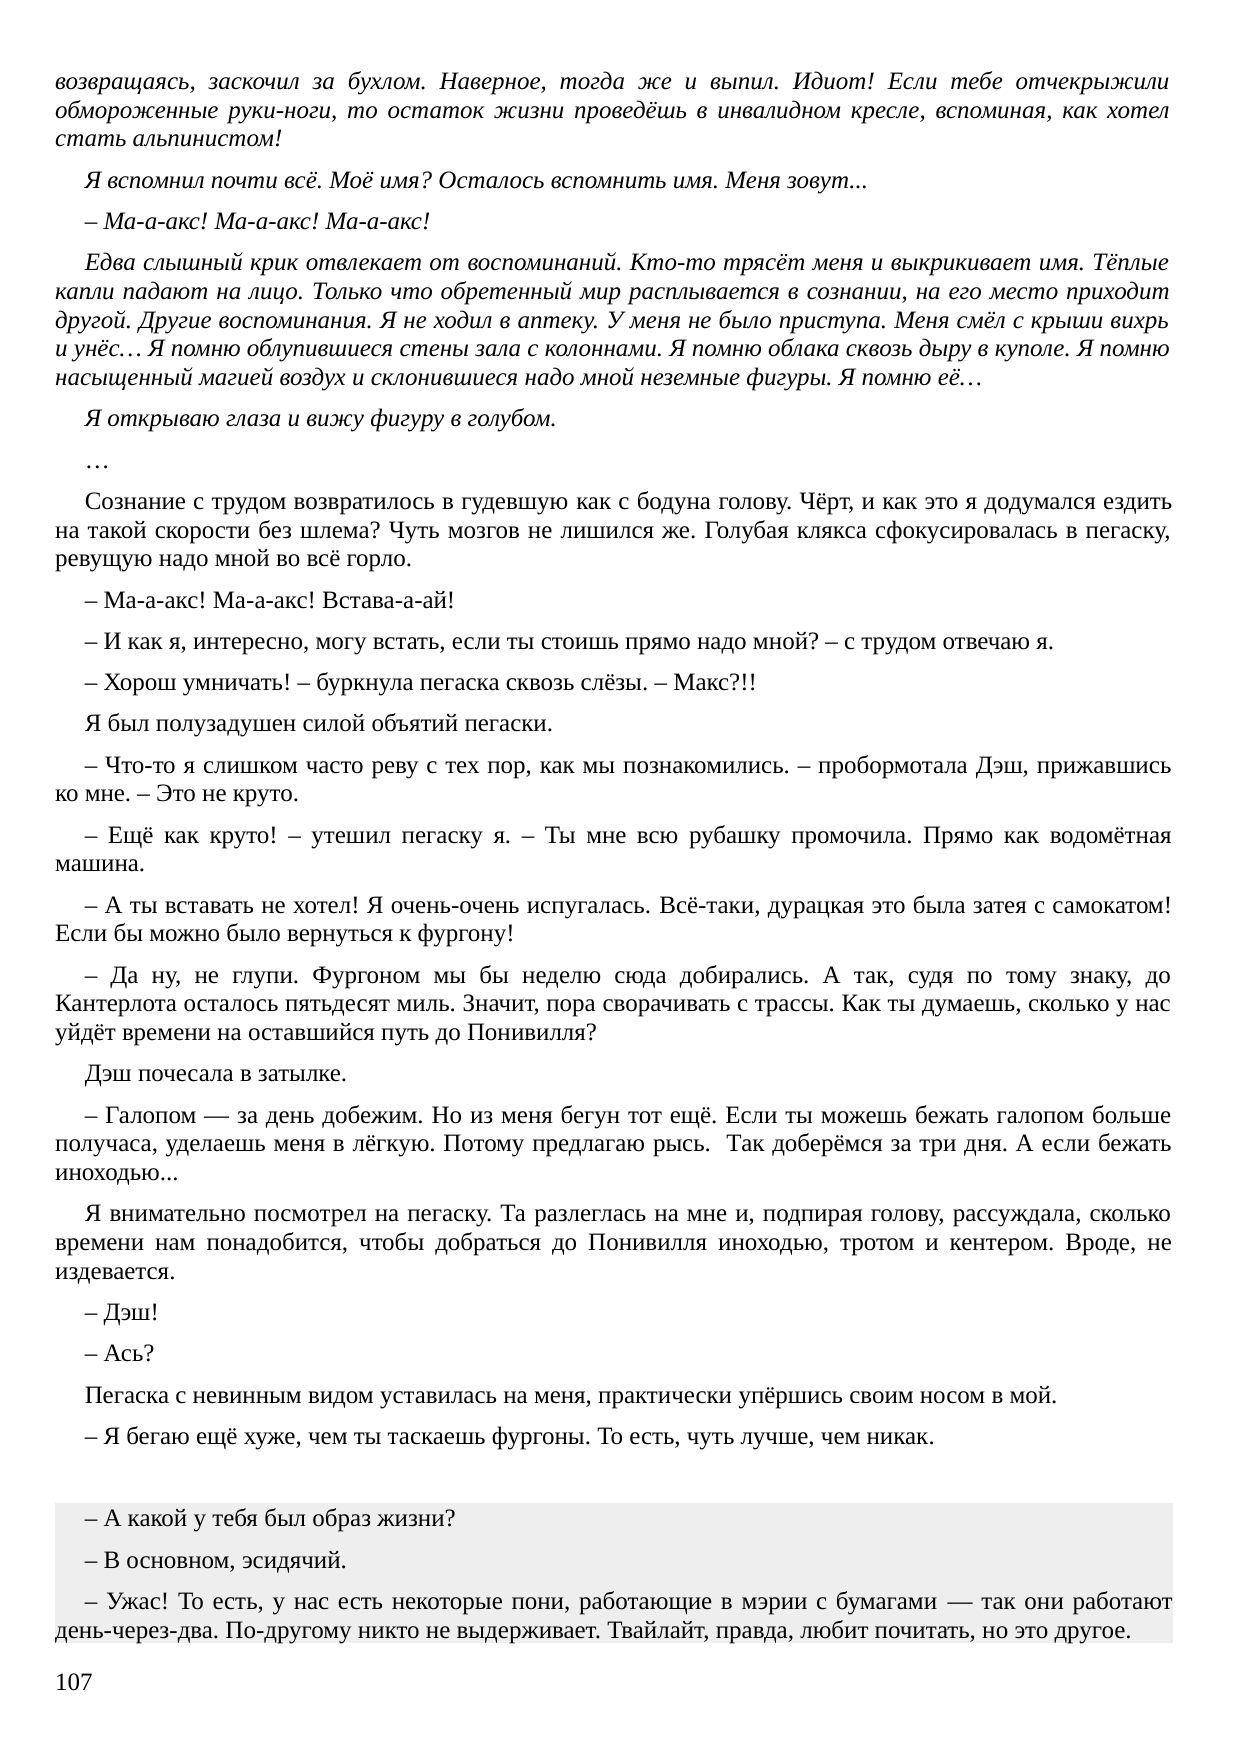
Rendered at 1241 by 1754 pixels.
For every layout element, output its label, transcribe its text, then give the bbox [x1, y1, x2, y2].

text Едва слышный крик отвлекает от воспоминаний. Кто-то трясёт меня и выкрикивает имя. Тёплые капли падают на лицо. Только что обретенный мир расплывается в сознании, на его место приходит другой. Другие воспоминания. Я не ходил в аптеку. У меня не было приступа. Меня смёл с крыши вихрь и унёс… Я помню облупившиеся стены зала с колоннами. Я помню облака сквозь дыру в куполе. Я помню насыщенный магией воздух и склонившиеся надо мной неземные фигуры. Я помню её… [55, 247, 1173, 391]
text – В основном, эсидячий. [55, 1545, 1173, 1573]
text – А ты вставать не хотел! Я очень-очень испугалась. Всё-таки, дурацкая это была затея с самокатом! Если бы можно было вернуться к фургону! [55, 890, 1173, 947]
text – Ужас! То есть, у нас есть некоторые пони, работающие в мэрии с бумагами — так они работают день-через-два. По-другому никто не выдерживает. Твайлайт, правда, любит почитать, но это другое. [55, 1586, 1173, 1643]
text Пегаска с невинным видом уставилась на меня, практически упёршись своим носом в мой. [55, 1380, 1173, 1408]
text Дэш почесала в затылке. [55, 1058, 1173, 1087]
text – Я бегаю ещё хуже, чем ты таскаешь фургоны. То есть, чуть лучше, чем никак. [55, 1421, 1173, 1450]
text – Ещё как круто! – утешил пегаску я. – Ты мне всю рубашку промочила. Прямо как водомётная машина. [55, 820, 1173, 877]
text … [55, 445, 1173, 473]
text – А какой у тебя был образ жизни? [55, 1503, 1173, 1532]
text – Галопом — за день добежим. Но из меня бегун тот ещё. Если ты можешь бежать галопом больше получаса, уделаешь меня в лёгкую. Потому предлагаю рысь. Так доберёмся за три дня. А если бежать иноходью... [55, 1100, 1173, 1186]
text Я открываю глаза и вижу фигуру в голубом. [55, 403, 1173, 432]
text – И как я, интересно, могу встать, если ты стоишь прямо надо мной? – с трудом отвечаю я. [55, 626, 1173, 655]
text – Ма-а-акс! Ма-а-акс! Встава-а-ай! [55, 585, 1173, 613]
text – Что-то я слишком часто реву с тех пор, как мы познакомились. – пробормотала Дэш, прижавшись ко мне. – Это не круто. [55, 750, 1173, 807]
text – Ась? [55, 1338, 1173, 1367]
text – Да ну, не глупи. Фургоном мы бы неделю сюда добирались. А так, судя по тому знаку, до Кантерлота осталось пятьдесят миль. Значит, пора сворачивать с трассы. Как ты думаешь, сколько у нас уйдёт времени на оставшийся путь до Понивилля? [55, 960, 1173, 1046]
text Я внимательно посмотрел на пегаску. Та разлеглась на мне и, подпирая голову, рассуждала, сколько времени нам понадобится, чтобы добраться до Понивилля иноходью, тротом и кентером. Вроде, не издевается. [55, 1198, 1173, 1285]
text Я вспомнил почти всё. Моё имя? Осталось вспомнить имя. Меня зовут... [55, 165, 1173, 193]
text – Ма-а-акс! Ма-а-акс! Ма-а-акс! [55, 206, 1173, 235]
text возвращаясь, заскочил за бухлом. Наверное, тогда же и выпил. Идиот! Если тебе отчекрыжили обмороженные руки-ноги, то остаток жизни проведёшь в инвалидном кресле, вспоминая, как хотел стать альпинистом! [55, 66, 1173, 152]
text Я был полузадушен силой объятий пегаски. [55, 708, 1173, 737]
text – Дэш! [55, 1297, 1173, 1326]
text Сознание с трудом возвратилось в гудевшую как с бодуна голову. Чёрт, и как это я додумался ездить на такой скорости без шлема? Чуть мозгов не лишился же. Голубая клякса сфокусировалась в пегаску, ревущую надо мной во всё горло. [55, 486, 1173, 572]
text – Хорош умничать! – буркнула пегаска сквозь слёзы. – Макс?!! [55, 667, 1173, 696]
